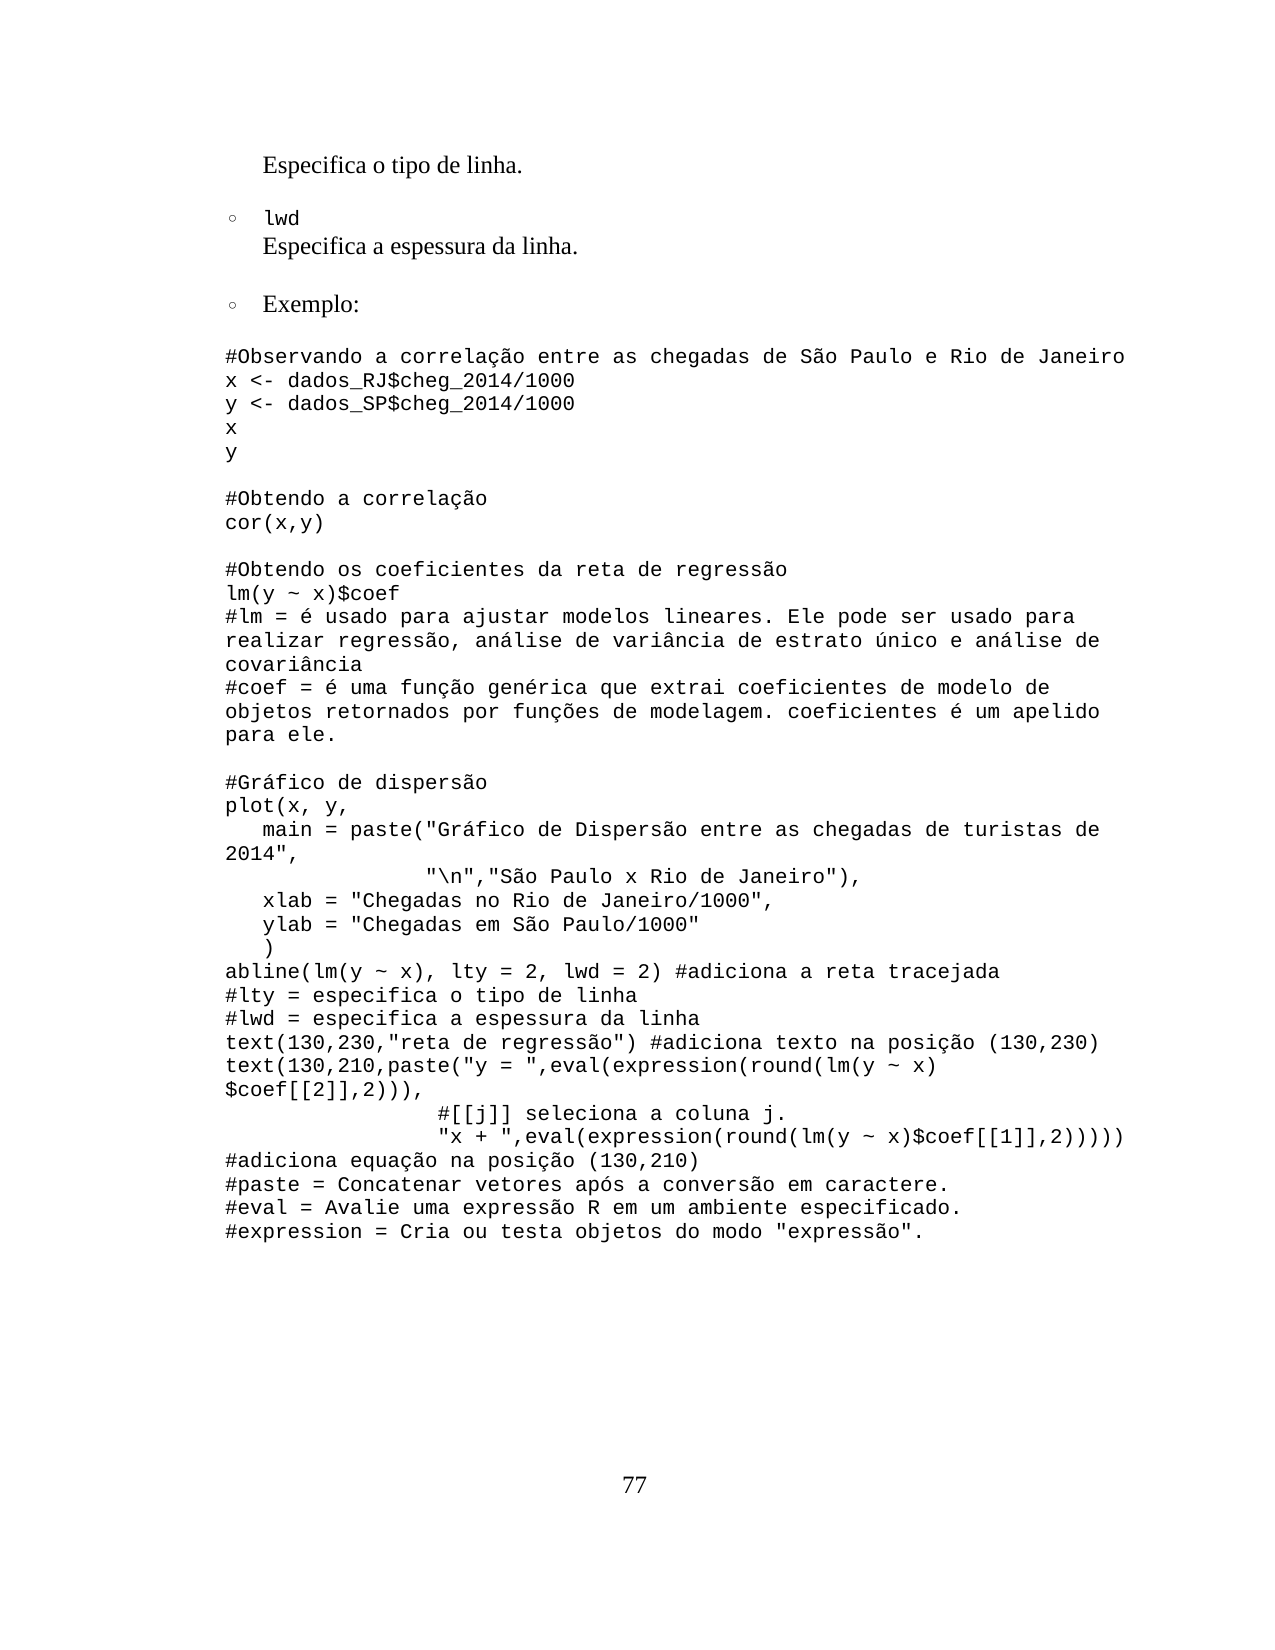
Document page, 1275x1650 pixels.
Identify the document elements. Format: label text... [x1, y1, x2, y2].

list xlab = "Chegadas no Rio de Janeiro/1000", [187, 890, 1125, 914]
list y [187, 441, 1125, 464]
list #[[j]] seleciona a coluna j. [187, 1103, 1125, 1126]
list main = paste("Gráfico de Dispersão entre as chegadas de turistas de 2014", [187, 819, 1125, 866]
list abline(lm(y ~ x), lty = 2, lwd = 2) #adiciona a reta tracejada [187, 961, 1125, 984]
list x <- dados_RJ$cheg_2014/1000 [187, 370, 1125, 393]
list #Observando a correlação entre as chegadas de São Paulo e Rio de Janeiro [187, 346, 1125, 370]
list ylab = "Chegadas em São Paulo/1000" [187, 914, 1125, 937]
list #lty = especifica o tipo de linha [187, 984, 1125, 1008]
list "\n","São Paulo x Rio de Janeiro"), [187, 866, 1125, 890]
list lty Especifica o tipo de linha. [225, 150, 1125, 207]
list lm(y ~ x)$coef [187, 583, 1125, 606]
list #eval = Avalie uma expressão R em um ambiente especificado. [187, 1197, 1125, 1221]
list #paste = Concatenar vetores após a conversão em caractere. [187, 1174, 1125, 1197]
list #coef = é uma função genérica que extrai coeficientes de modelo de objetos retornados por funções de modelagem. coeficientes é um apelido para ele. [187, 677, 1125, 748]
list #Obtendo os coeficientes da reta de regressão [187, 559, 1125, 583]
list y <- dados_SP$cheg_2014/1000 [187, 393, 1125, 417]
list #lwd = especifica a espessura da linha [187, 1008, 1125, 1032]
list x [187, 417, 1125, 441]
list text(130,210,paste("y = ",eval(expression(round(lm(y ~ x)$coef[[2]],2))), [187, 1056, 1125, 1103]
list ) [187, 937, 1125, 961]
list cor(x,y) [187, 512, 1125, 535]
list #Gráfico de dispersão [187, 772, 1125, 795]
list lwd Especifica a espessura da linha. [225, 207, 1125, 289]
list #Obtendo a correlação [187, 488, 1125, 512]
list #expression = Cria ou testa objetos do modo "expressão". [187, 1221, 1125, 1245]
list #adiciona equação na posição (130,210) [187, 1150, 1125, 1174]
list "x + ",eval(expression(round(lm(y ~ x)$coef[[1]],2))))) [187, 1126, 1125, 1150]
list #lm = é usado para ajustar modelos lineares. Ele pode ser usado para realizar regressão, análise de variância de estrato único e análise de covariância [187, 606, 1125, 677]
list plot(x, y, [187, 795, 1125, 819]
list Exemplo: [225, 289, 1125, 346]
list text(130,230,"reta de regressão") #adiciona texto na posição (130,230) [187, 1032, 1125, 1056]
